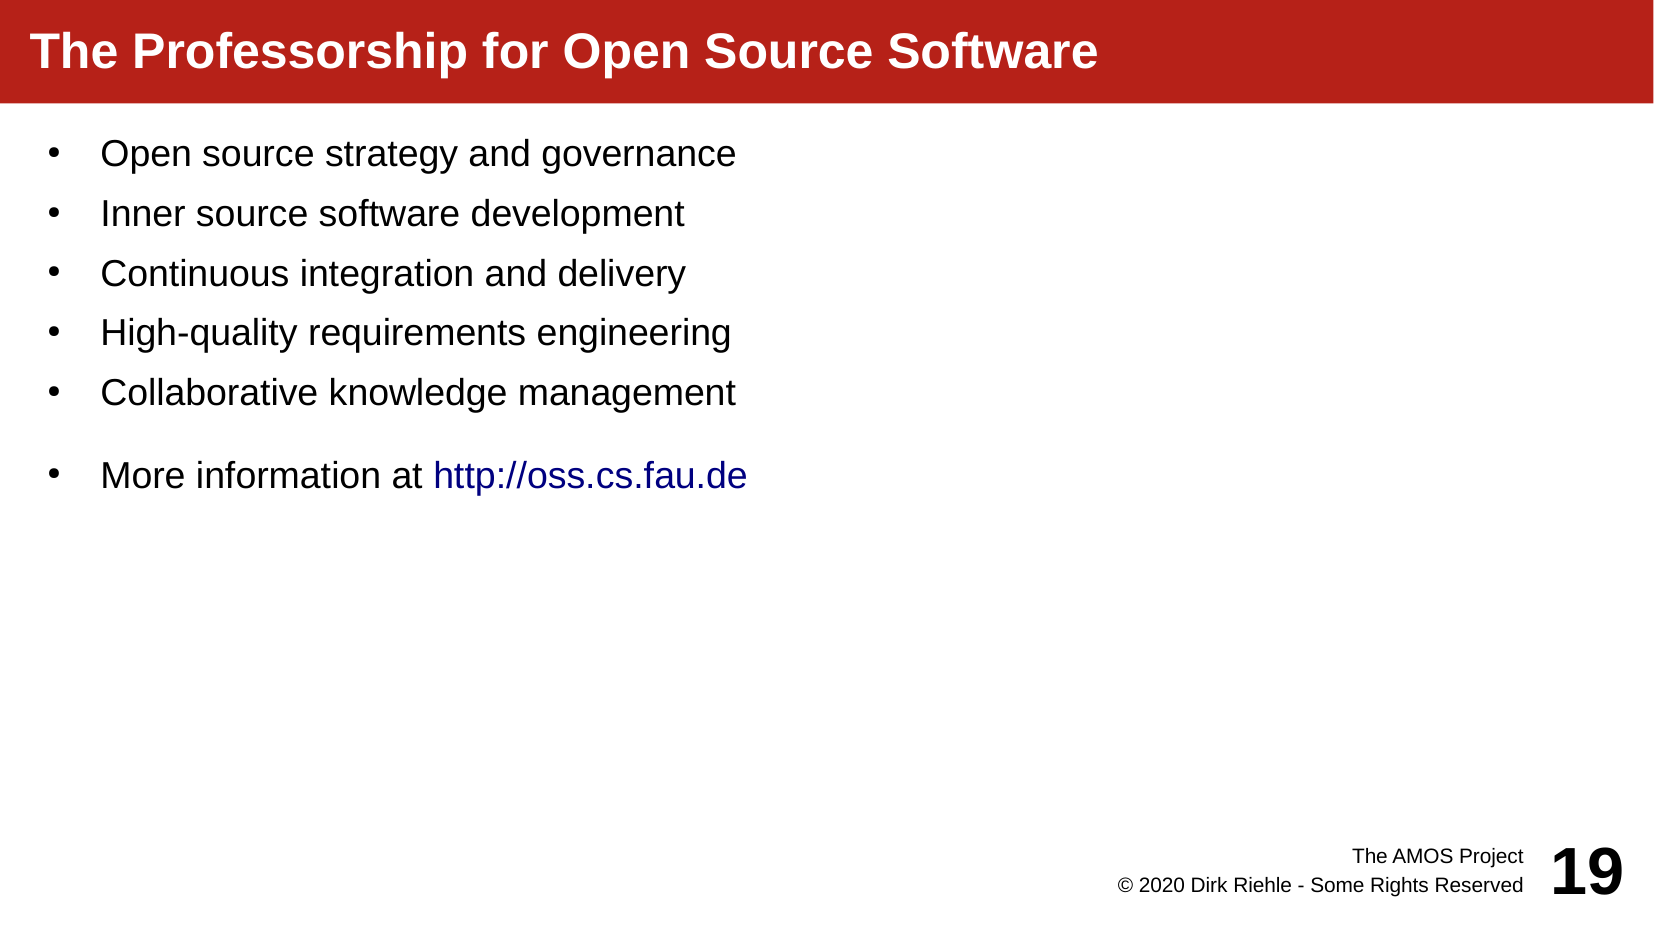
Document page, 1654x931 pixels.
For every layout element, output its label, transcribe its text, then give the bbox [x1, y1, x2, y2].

title The Professorship for Open Source Software [0, 0, 1654, 104]
list Open source strategy and governance Inner source software development Continuous integration and delivery High-quality requirements engineering Collaborative knowledge management More information at http://oss.cs.fau.de [29, 132, 1625, 798]
